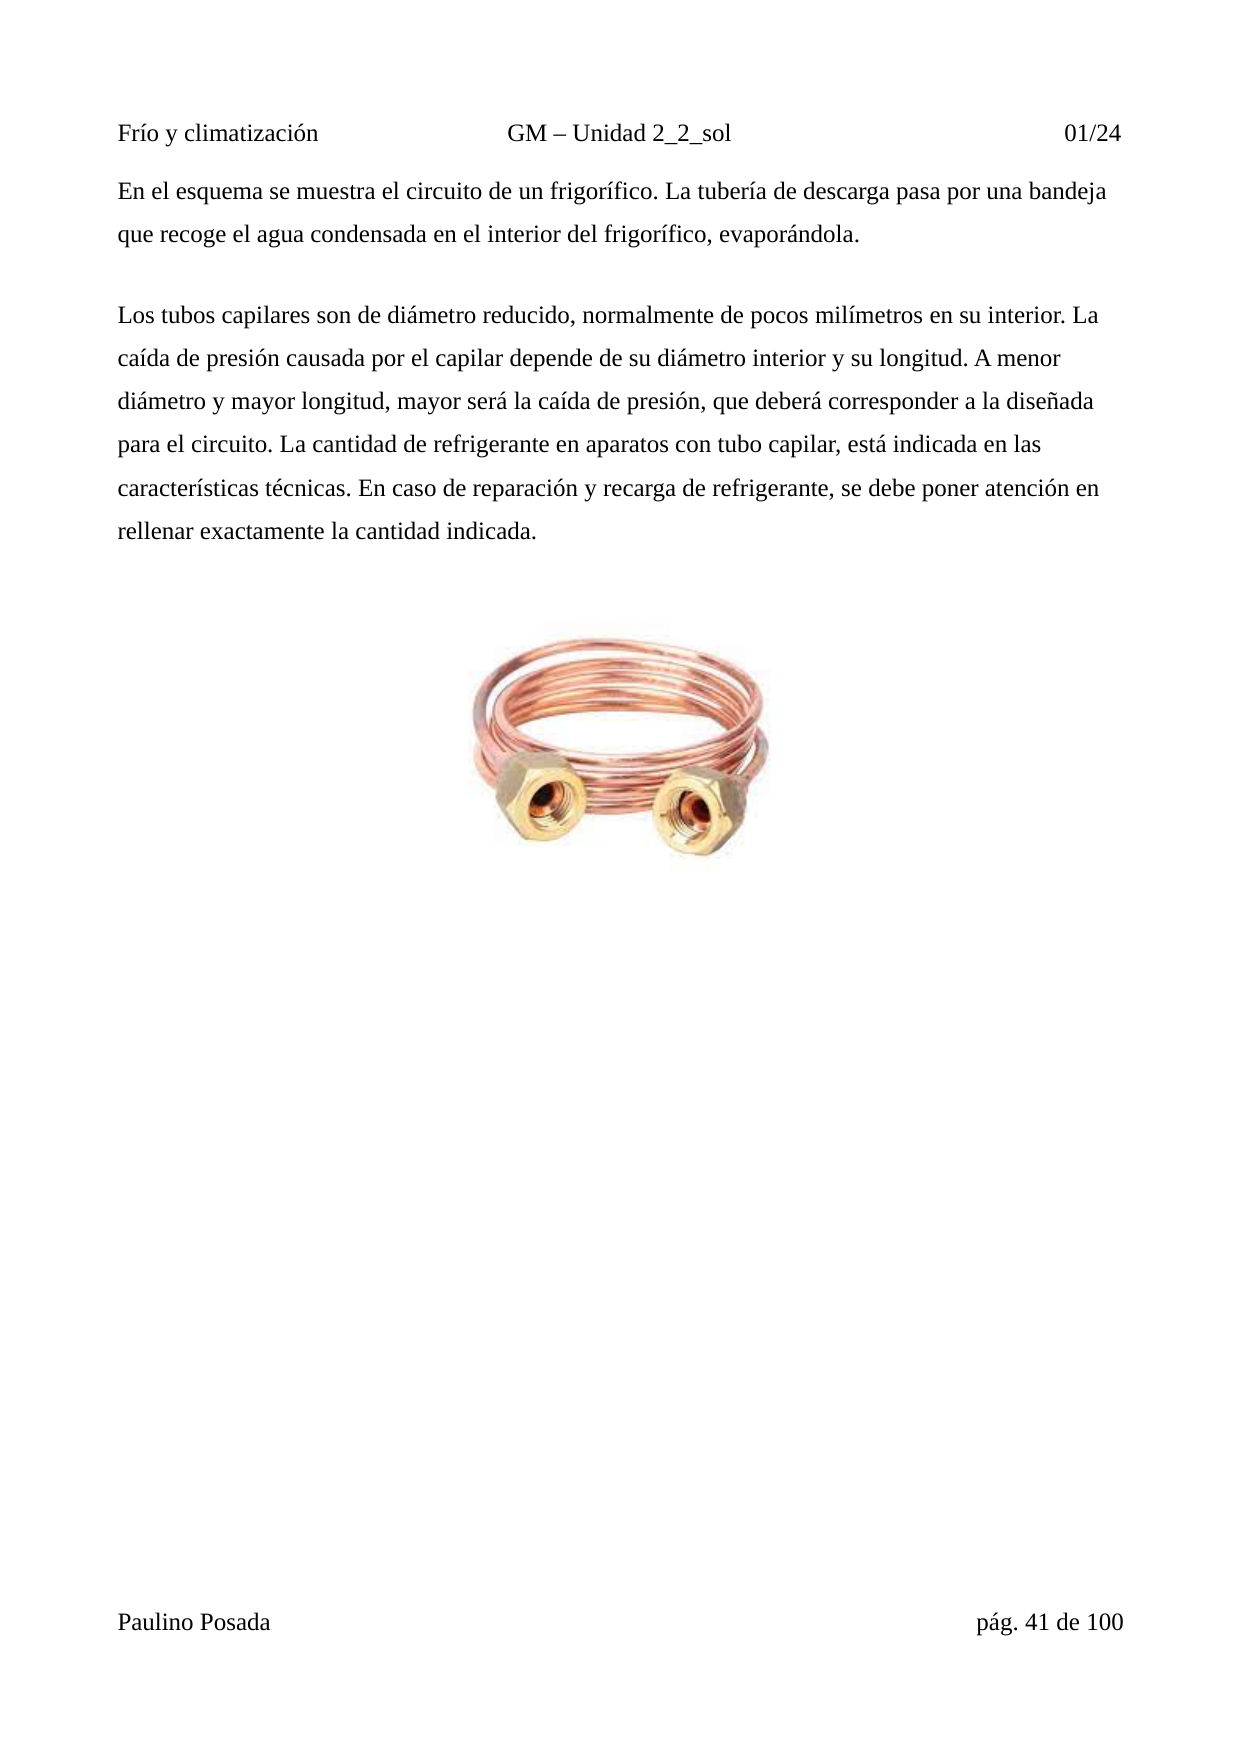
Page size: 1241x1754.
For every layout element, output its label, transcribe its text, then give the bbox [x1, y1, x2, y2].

picture [444, 571, 797, 923]
text En el esquema se muestra el circuito de un frigorífico. La tubería de descarga pasa por una bandeja que recoge el agua condensada en el interior del frigorífico, evaporándola. [117, 176, 1123, 248]
text Los tubos capilares son de diámetro reducido, normalmente de pocos milímetros en su interior. La caída de presión causada por el capilar depende de su diámetro interior y su longitud. A menor diámetro y mayor longitud, mayor será la caída de presión, que deberá corresponder a la diseñada para el circuito. La cantidad de refrigerante en aparatos con tubo capilar, está indicada en las características técnicas. En caso de reparación y recarga de refrigerante, se debe poner atención en rellenar exactamente la cantidad indicada. [117, 300, 1123, 544]
